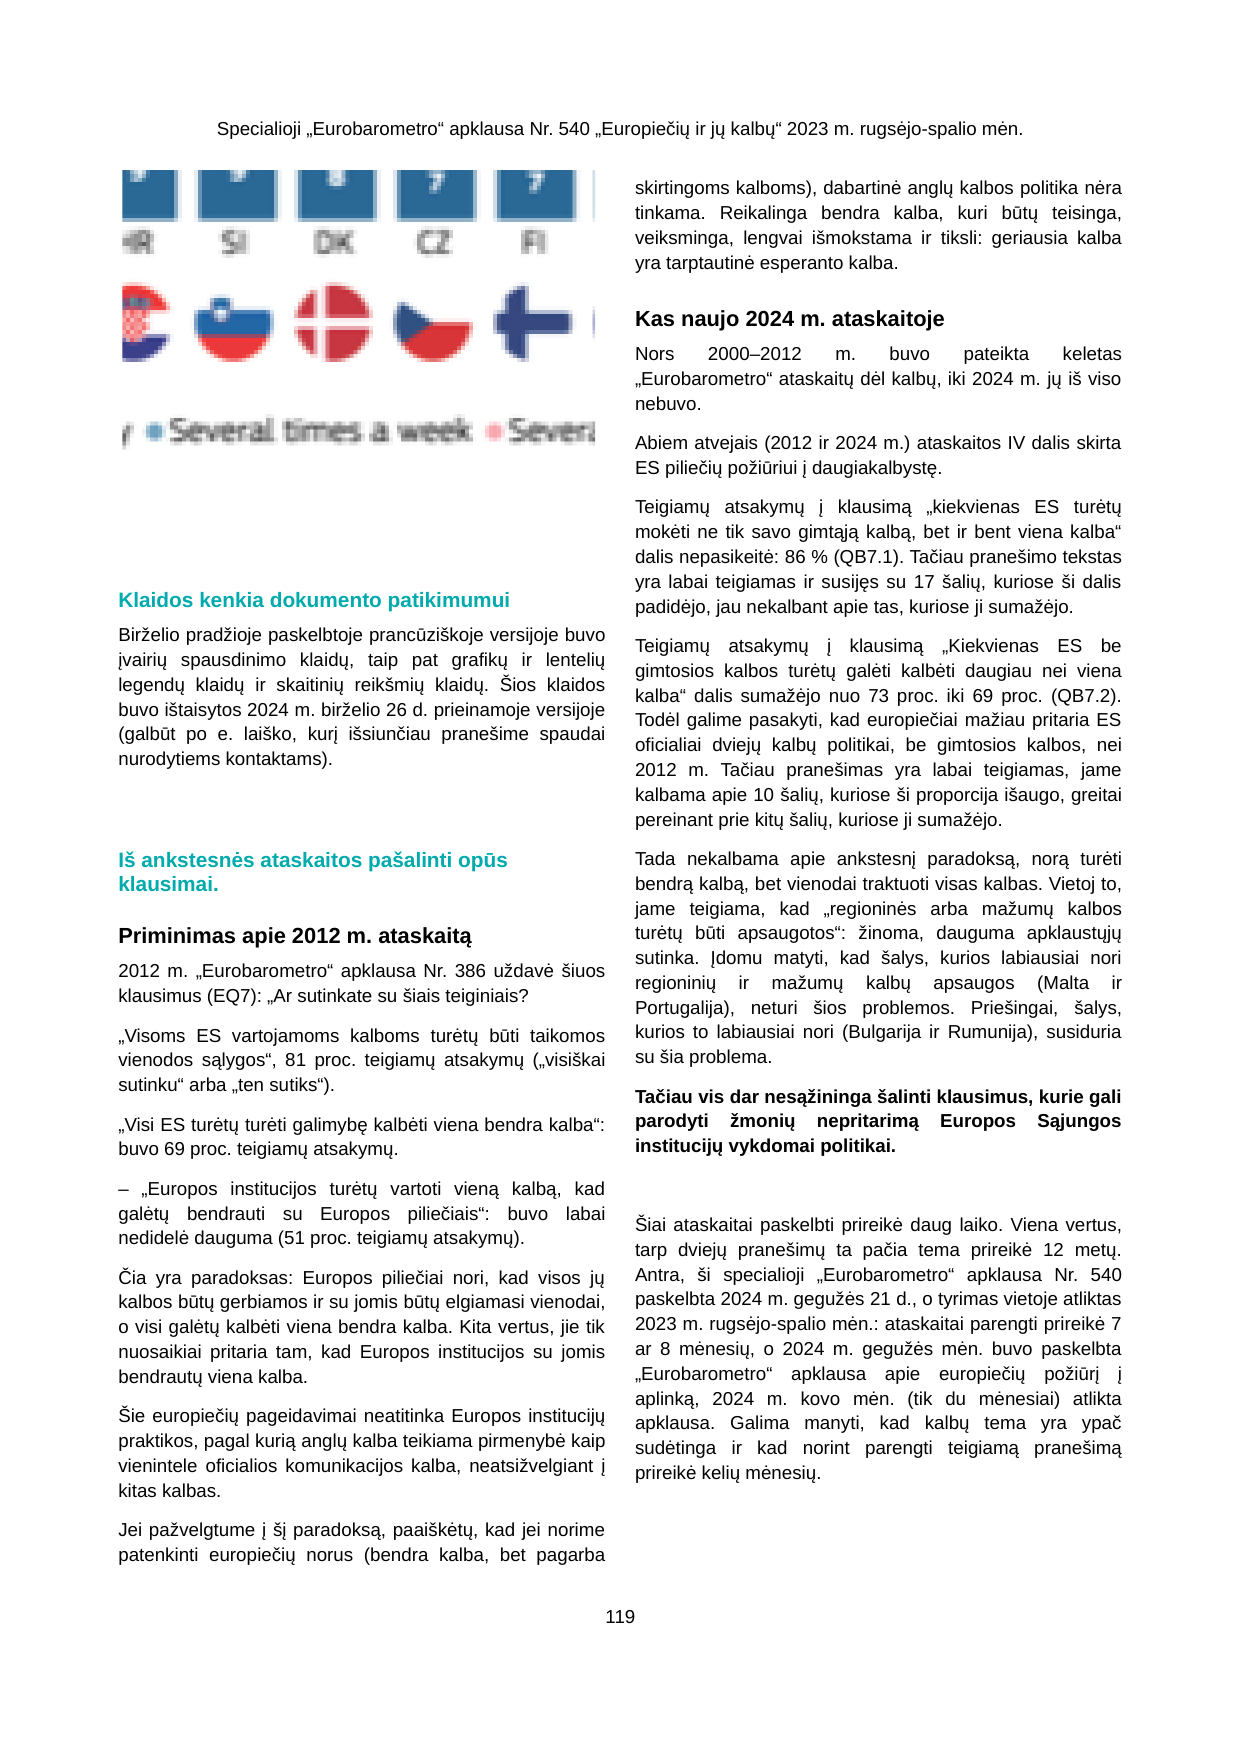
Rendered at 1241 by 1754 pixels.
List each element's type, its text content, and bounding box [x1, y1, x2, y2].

text „Visoms ES vartojamoms kalboms turėtų būti taikomos vienodos sąlygos“, 81 proc. teigiamų atsakymų („visiškai sutinku“ arba „ten sutiks“). [118, 1024, 605, 1096]
text Šiai ataskaitai paskelbti prireikė daug laiko. Viena vertus, tarp dviejų pranešimų ta pačia tema prireikė 12 metų. Antra, ši specialioji „Eurobarometro“ apklausa Nr. 540 paskelbta 2024 m. gegužės 21 d., o tyrimas vietoje atliktas 2023 m. rugsėjo-spalio mėn.: ataskaitai parengti prireikė 7 ar 8 mėnesių, o 2024 m. gegužės mėn. buvo paskelbta „Eurobarometro“ apklausa apie europiečių požiūrį į aplinką, 2024 m. kovo mėn. (tik du mėnesiai) atlikta apklausa. Galima manyti, kad kalbų tema yra ypač sudėtinga ir kad norint parengti teigiamą pranešimą prireikė kelių mėnesių. [635, 1214, 1122, 1483]
subtitle Klaidos kenkia dokumento patikimumui [118, 587, 605, 611]
text 2012 m. „Eurobarometro“ apklausa Nr. 386 uždavė šiuos klausimus (EQ7): „Ar sutinkate su šiais teiginiais? [118, 960, 605, 1007]
text Abiem atvejais (2012 ir 2024 m.) ataskaitos IV dalis skirta ES piliečių požiūriui į daugiakalbystę. [635, 432, 1122, 478]
picture [122, 170, 596, 485]
text Teigiamų atsakymų į klausimą „kiekvienas ES turėtų mokėti ne tik savo gimtąją kalbą, bet ir bent viena kalba“ dalis nepasikeitė: 86 % (QB7.1). Tačiau pranešimo tekstas yra labai teigiamas ir susijęs su 17 šalių, kuriose ši dalis padidėjo, jau nekalbant apie tas, kuriose ji sumažėjo. [635, 496, 1122, 617]
text Tačiau vis dar nesąžininga šalinti klausimus, kurie gali parodyti žmonių nepritarimą Europos Sąjungos institucijų vykdomai politikai. [635, 1085, 1122, 1157]
text Teigiamų atsakymų į klausimą „Kiekvienas ES be gimtosios kalbos turėtų galėti kalbėti daugiau nei viena kalba“ dalis sumažėjo nuo 73 proc. iki 69 proc. (QB7.2). Todėl galime pasakyti, kad europiečiai mažiau pritaria ES oficialiai dviejų kalbų politikai, be gimtosios kalbos, nei 2012 m. Tačiau pranešimas yra labai teigiamas, jame kalbama apie 10 šalių, kuriose ši proporcija išaugo, greitai pereinant prie kitų šalių, kuriose ji sumažėjo. [635, 635, 1122, 830]
text – „Europos institucijos turėtų vartoti vieną kalbą, kad galėtų bendrauti su Europos piliečiais“: buvo labai nedidelė dauguma (51 proc. teigiamų atsakymų). [118, 1177, 605, 1249]
text Jei pažvelgtume į šį paradoksą, paaiškėtų, kad jei norime patenkinti europiečių norus (bendra kalba, bet pagarba [118, 1519, 605, 1565]
text Čia yra paradoksas: Europos piliečiai nori, kad visos jų kalbos būtų gerbiamos ir su jomis būtų elgiamasi vienodai, o visi galėtų kalbėti viena bendra kalba. Kita vertus, jie tik nuosaikiai pritaria tam, kad Europos institucijos su jomis bendrautų viena kalba. [118, 1266, 605, 1387]
subtitle Priminimas apie 2012 m. ataskaitą [118, 922, 605, 948]
subtitle Kas naujo 2024 m. ataskaitoje [635, 305, 1122, 331]
text Šie europiečių pageidavimai neatitinka Europos institucijų praktikos, pagal kurią anglų kalba teikiama pirmenybė kaip vienintele oficialios komunikacijos kalba, neatsižvelgiant į kitas kalbas. [118, 1405, 605, 1501]
text Nors 2000–2012 m. buvo pateikta keletas „Eurobarometro“ ataskaitų dėl kalbų, iki 2024 m. jų iš viso nebuvo. [635, 343, 1122, 414]
text Tada nekalbama apie ankstesnį paradoksą, norą turėti bendrą kalbą, bet vienodai traktuoti visas kalbas. Vietoj to, jame teigiama, kad „regioninės arba mažumų kalbos turėtų būti apsaugotos“: žinoma, dauguma apklaustųjų sutinka. Įdomu matyti, kad šalys, kurios labiausiai nori regioninių ir mažumų kalbų apsaugos (Malta ir Portugalija), neturi šios problemos. Priešingai, šalys, kurios to labiausiai nori (Bulgarija ir Rumunija), susiduria su šia problema. [635, 848, 1122, 1068]
text skirtingoms kalboms), dabartinė anglų kalbos politika nėra tinkama. Reikalinga bendra kalba, kuri būtų teisinga, veiksminga, lengvai išmokstama ir tiksli: geriausia kalba yra tarptautinė esperanto kalba. [635, 177, 1122, 273]
subtitle Iš ankstesnės ataskaitos pašalinti opūs klausimai. [118, 847, 605, 895]
text Birželio pradžioje paskelbtoje prancūziškoje versijoje buvo įvairių spausdinimo klaidų, taip pat grafikų ir lentelių legendų klaidų ir skaitinių reikšmių klaidų. Šios klaidos buvo ištaisytos 2024 m. birželio 26 d. prieinamoje versijoje (galbūt po e. laiško, kurį išsiunčiau pranešime spaudai nurodytiems kontaktams). [118, 624, 605, 769]
text „Visi ES turėtų turėti galimybę kalbėti viena bendra kalba“: buvo 69 proc. teigiamų atsakymų. [118, 1113, 605, 1160]
